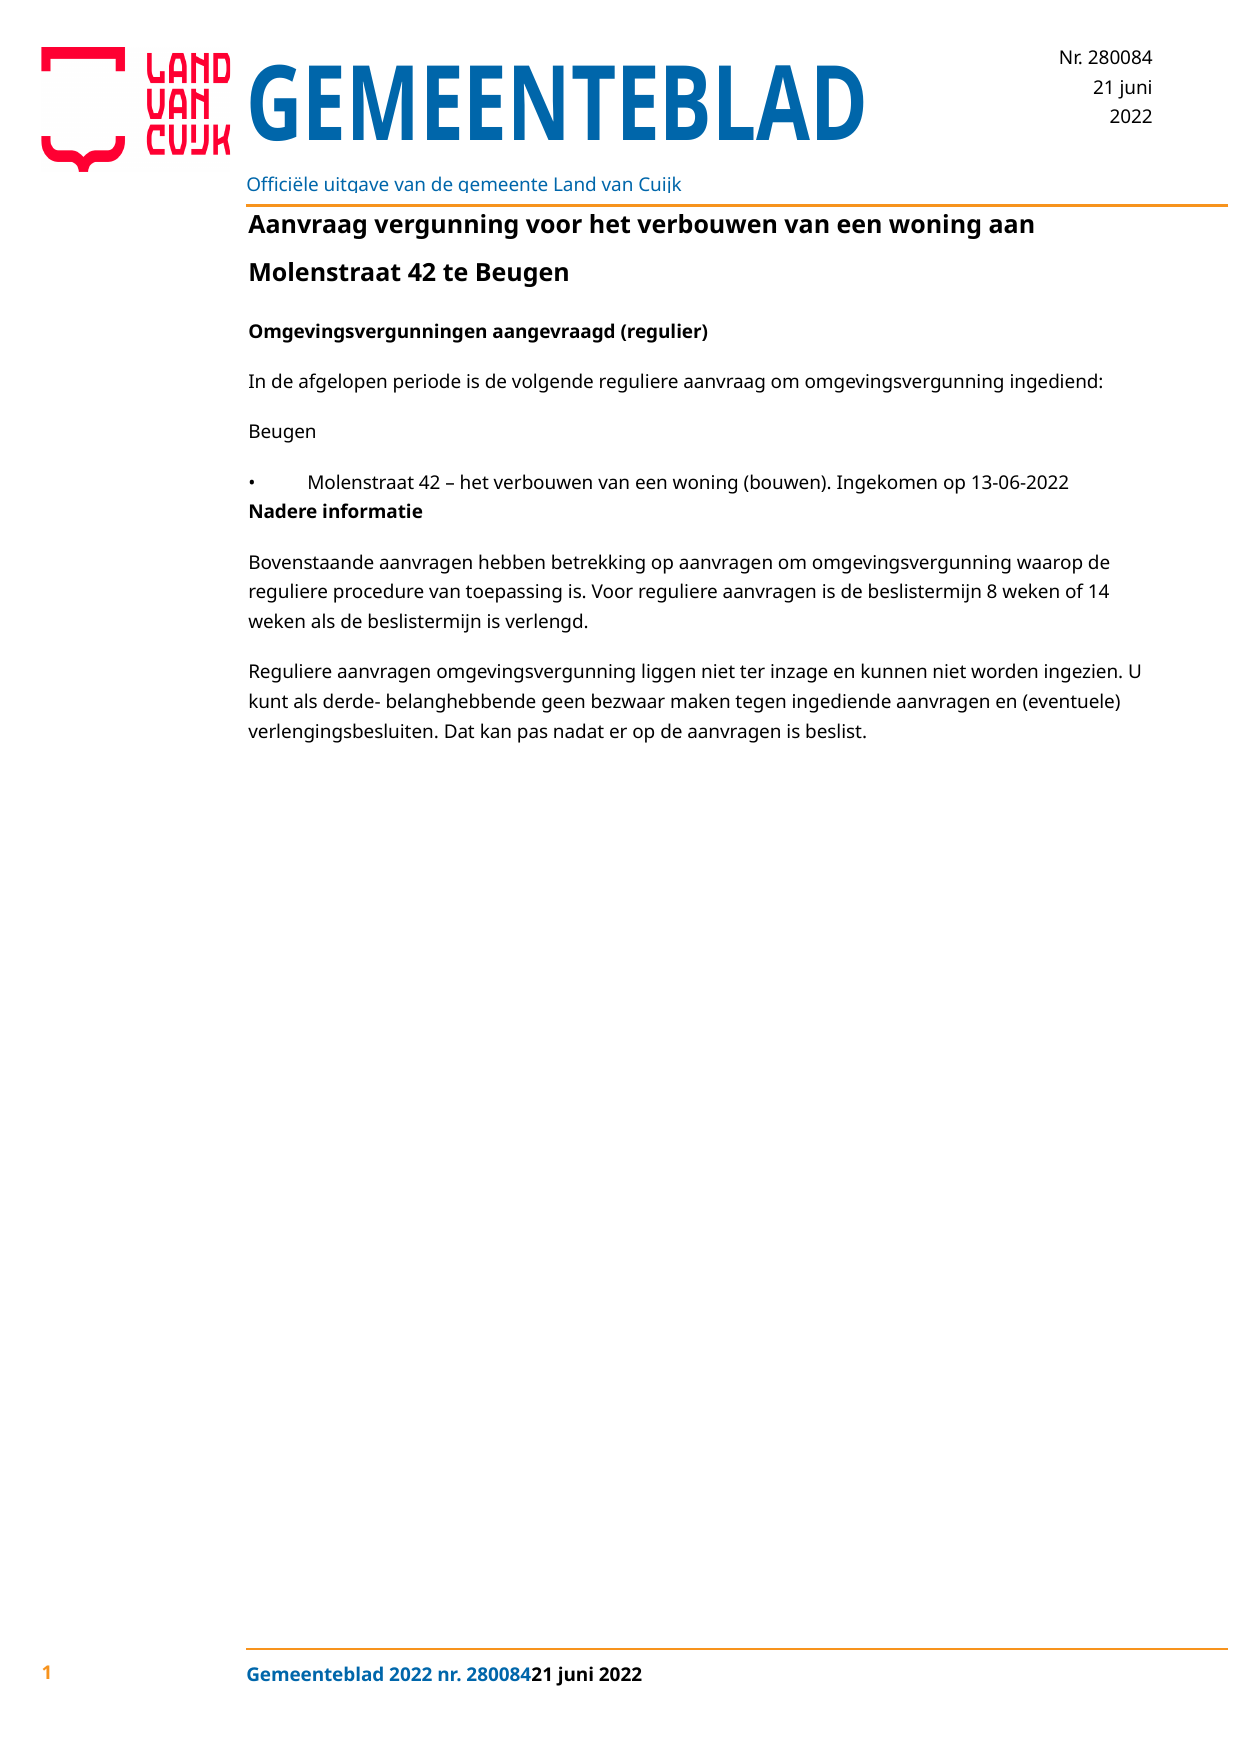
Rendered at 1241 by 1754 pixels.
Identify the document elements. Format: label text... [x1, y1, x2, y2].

text Beugen [248, 419, 1152, 444]
text Reguliere aanvragen omgevingsvergunning liggen niet ter inzage en kunnen niet worden ingezien. U kunt als derde- belanghebbende geen bezwaar maken tegen ingediende aanvragen en (eventuele) verlengingsbesluiten. Dat kan pas nadat er op de aanvragen is beslist. [248, 659, 1152, 744]
text Omgevingsvergunningen aangevraagd (regulier) [248, 318, 1152, 344]
text Bovenstaande aanvragen hebben betrekking op aanvragen om omgevingsvergunning waarop de reguliere procedure van toepassing is. Voor reguliere aanvragen is de beslistermijn 8 weken of 14 weken als de beslistermijn is verlengd. [248, 549, 1152, 634]
text Aanvraag vergunning voor het verbouwen van een woning aan Molenstraat 42 te Beugen [248, 207, 1152, 288]
text In de afgelopen periode is de volgende reguliere aanvraag om omgevingsvergunning ingediend: [248, 368, 1152, 394]
picture [41, 47, 231, 172]
list Molenstraat 42 – het verbouwen van een woning (bouwen). Ingekomen op 13-06-2022 [248, 469, 1152, 495]
text Nadere informatie [248, 499, 1152, 524]
